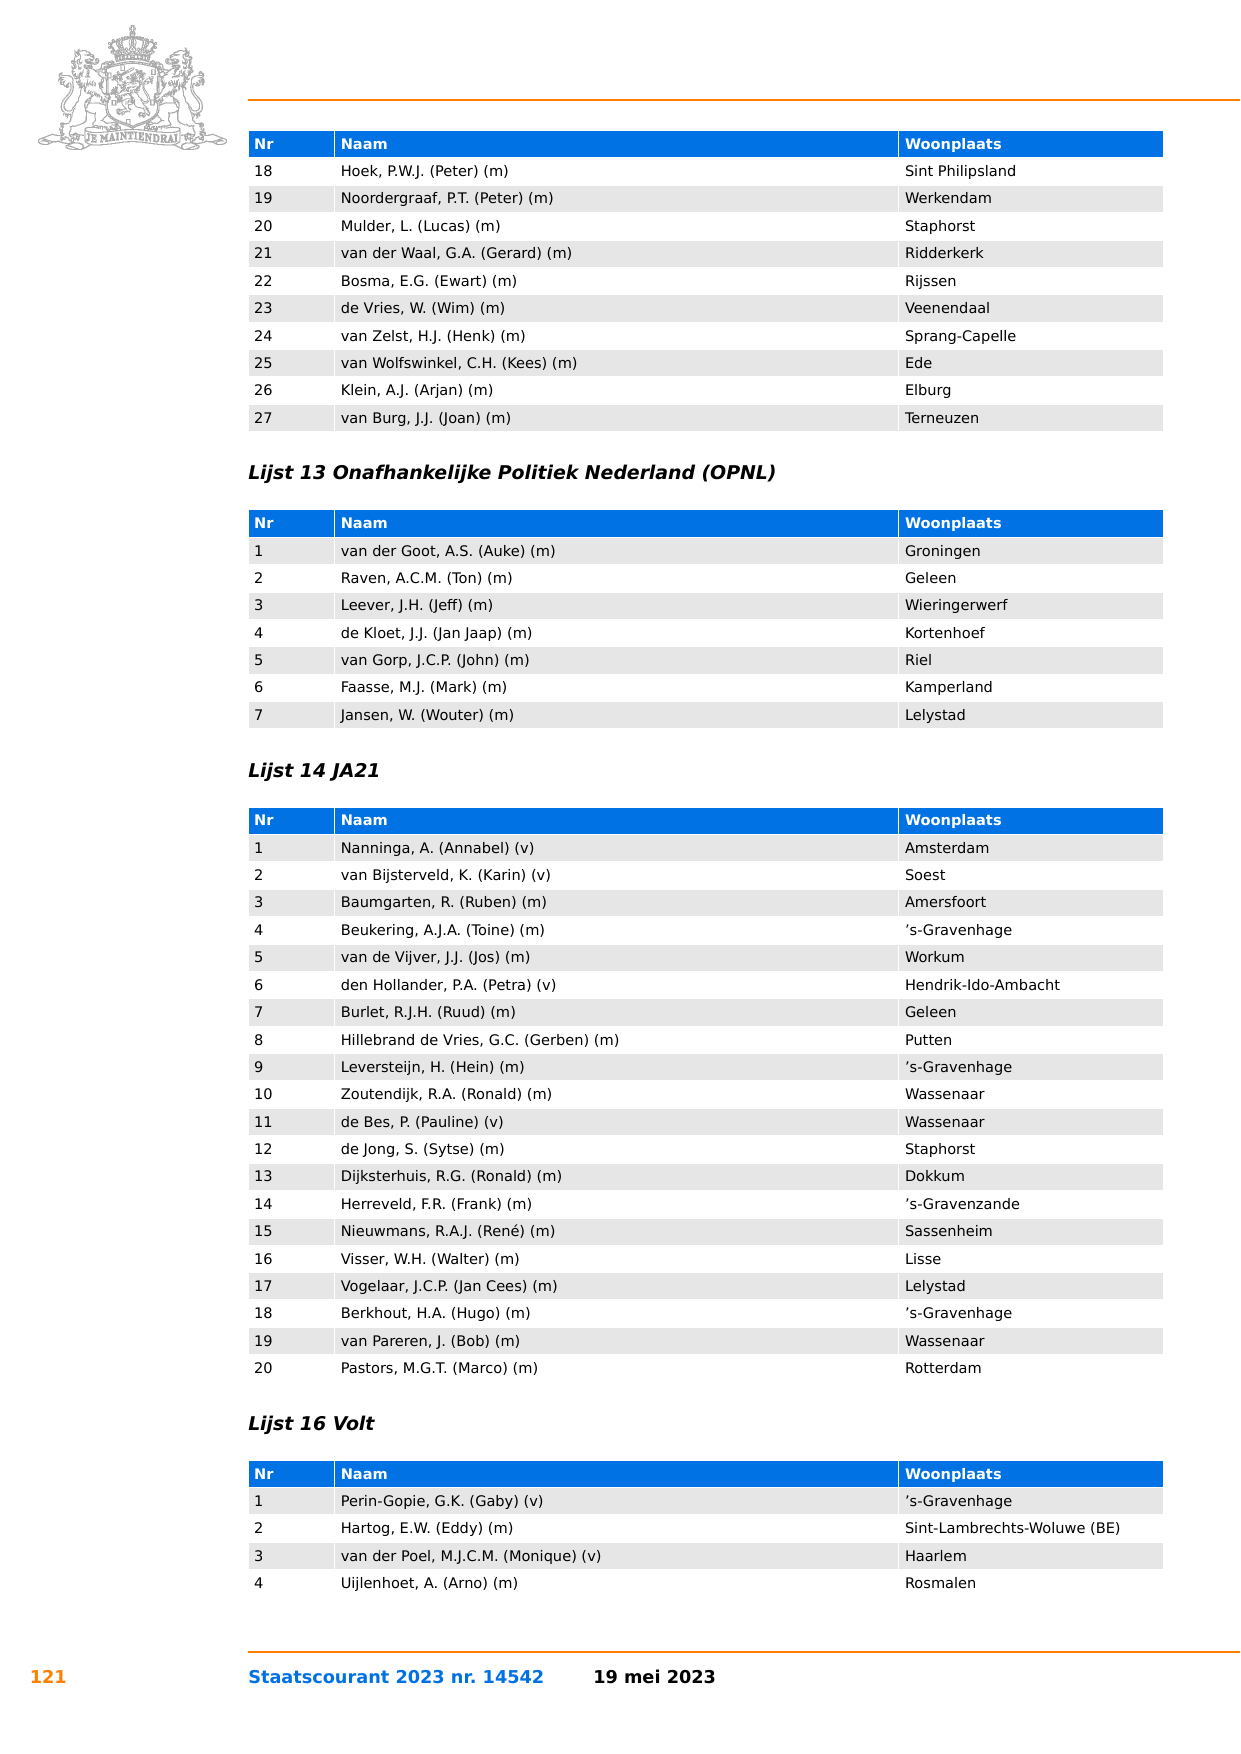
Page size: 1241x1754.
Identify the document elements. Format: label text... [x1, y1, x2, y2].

table_cell van Gorp, J.C.P. (John) (m) [335, 647, 898, 674]
table_cell 4 [249, 1570, 334, 1597]
table_cell Workum [899, 945, 1163, 971]
table_cell 14 [249, 1191, 334, 1217]
table_cell Vogelaar, J.C.P. (Jan Cees) (m) [335, 1273, 898, 1299]
table_cell 11 [249, 1109, 334, 1135]
table_cell Perin-Gopie, G.K. (Gaby) (v) [335, 1488, 898, 1514]
table_header Woonplaats [899, 808, 1163, 834]
table_cell Berkhout, H.A. (Hugo) (m) [335, 1301, 898, 1327]
table_cell Hillebrand de Vries, G.C. (Gerben) (m) [335, 1027, 898, 1053]
table_cell 6 [249, 675, 334, 701]
table_cell Lelystad [899, 1273, 1163, 1299]
table_cell Mulder, L. (Lucas) (m) [335, 213, 898, 239]
table_cell van Pareren, J. (Bob) (m) [335, 1328, 898, 1354]
table_cell 25 [249, 350, 334, 376]
table_cell Elburg [899, 378, 1163, 404]
table_cell Beukering, A.J.A. (Toine) (m) [335, 917, 898, 943]
table_cell Visser, W.H. (Walter) (m) [335, 1246, 898, 1272]
subtitle Lijst 16 Volt [248, 1413, 1163, 1435]
table_cell van Bijsterveld, K. (Karin) (v) [335, 862, 898, 889]
table_cell Jansen, W. (Wouter) (m) [335, 702, 898, 728]
table_cell Lelystad [899, 702, 1163, 728]
table_cell Uijlenhoet, A. (Arno) (m) [335, 1570, 898, 1597]
table_cell Raven, A.C.M. (Ton) (m) [335, 565, 898, 591]
table_cell 7 [249, 702, 334, 728]
table_cell Veenendaal [899, 295, 1163, 322]
table_cell Soest [899, 862, 1163, 889]
table_cell 4 [249, 917, 334, 943]
table_cell Sassenheim [899, 1219, 1163, 1245]
table_cell Lisse [899, 1246, 1163, 1272]
table_cell Leversteijn, H. (Hein) (m) [335, 1054, 898, 1080]
table_cell Geleen [899, 565, 1163, 591]
table_cell Riel [899, 647, 1163, 674]
table_header Naam [335, 808, 898, 834]
table_cell 18 [249, 1301, 334, 1327]
table_cell ’s-Gravenhage [899, 1301, 1163, 1327]
table_cell Geleen [899, 999, 1163, 1026]
table_cell 23 [249, 295, 334, 322]
table_cell 13 [249, 1164, 334, 1190]
table_cell den Hollander, P.A. (Petra) (v) [335, 972, 898, 998]
table_cell Rotterdam [899, 1355, 1163, 1382]
table_cell 22 [249, 268, 334, 294]
table_header Nr [249, 510, 334, 537]
table_cell Staphorst [899, 1136, 1163, 1163]
table_cell Bosma, E.G. (Ewart) (m) [335, 268, 898, 294]
table_cell Staphorst [899, 213, 1163, 239]
table_cell Kamperland [899, 675, 1163, 701]
table_cell de Kloet, J.J. (Jan Jaap) (m) [335, 620, 898, 646]
table_header Nr [249, 131, 334, 157]
table_cell Haarlem [899, 1543, 1163, 1569]
table_cell van der Poel, M.J.C.M. (Monique) (v) [335, 1543, 898, 1569]
table_cell 6 [249, 972, 334, 998]
table_cell van der Goot, A.S. (Auke) (m) [335, 538, 898, 564]
table_cell Hoek, P.W.J. (Peter) (m) [335, 158, 898, 185]
table_cell 12 [249, 1136, 334, 1163]
table_cell van der Waal, G.A. (Gerard) (m) [335, 241, 898, 267]
subtitle Lijst 14 JA21 [248, 759, 1163, 781]
table_cell de Jong, S. (Sytse) (m) [335, 1136, 898, 1163]
table_cell 5 [249, 945, 334, 971]
table_cell Herreveld, F.R. (Frank) (m) [335, 1191, 898, 1217]
table_cell Putten [899, 1027, 1163, 1053]
table_cell 27 [249, 405, 334, 431]
table_cell Zoutendijk, R.A. (Ronald) (m) [335, 1081, 898, 1108]
table_header Woonplaats [899, 1461, 1163, 1487]
table_cell 17 [249, 1273, 334, 1299]
table_cell Wassenaar [899, 1109, 1163, 1135]
table_cell ’s-Gravenhage [899, 917, 1163, 943]
table_cell Kortenhoef [899, 620, 1163, 646]
table_cell Hartog, E.W. (Eddy) (m) [335, 1516, 898, 1542]
table_cell 1 [249, 538, 334, 564]
table_cell 9 [249, 1054, 334, 1080]
table_cell Nieuwmans, R.A.J. (René) (m) [335, 1219, 898, 1245]
table_cell Leever, J.H. (Jeff) (m) [335, 593, 898, 619]
table_header Naam [335, 1461, 898, 1487]
table_cell 2 [249, 862, 334, 889]
table_header Nr [249, 808, 334, 834]
table_cell Rosmalen [899, 1570, 1163, 1597]
table_cell Wieringerwerf [899, 593, 1163, 619]
table_cell Werkendam [899, 186, 1163, 212]
table_cell 4 [249, 620, 334, 646]
table_cell ’s-Gravenhage [899, 1488, 1163, 1514]
table_cell Amersfoort [899, 890, 1163, 916]
table_cell Rijssen [899, 268, 1163, 294]
table_cell Baumgarten, R. (Ruben) (m) [335, 890, 898, 916]
table_cell Sprang-Capelle [899, 323, 1163, 349]
table_cell 19 [249, 186, 334, 212]
table_cell 19 [249, 1328, 334, 1354]
table_cell van de Vijver, J.J. (Jos) (m) [335, 945, 898, 971]
table_cell 26 [249, 378, 334, 404]
table_cell Groningen [899, 538, 1163, 564]
table_cell 20 [249, 213, 334, 239]
table_cell 16 [249, 1246, 334, 1272]
table_cell 24 [249, 323, 334, 349]
table_cell 3 [249, 1543, 334, 1569]
table_cell Burlet, R.J.H. (Ruud) (m) [335, 999, 898, 1026]
table_cell van Wolfswinkel, C.H. (Kees) (m) [335, 350, 898, 376]
table_cell Hendrik-Ido-Ambacht [899, 972, 1163, 998]
table_cell 18 [249, 158, 334, 185]
table_header Woonplaats [899, 510, 1163, 537]
table_cell Sint Philipsland [899, 158, 1163, 185]
table_cell Klein, A.J. (Arjan) (m) [335, 378, 898, 404]
table_cell de Bes, P. (Pauline) (v) [335, 1109, 898, 1135]
table_cell 2 [249, 565, 334, 591]
table_cell 5 [249, 647, 334, 674]
table_cell Wassenaar [899, 1328, 1163, 1354]
table_cell de Vries, W. (Wim) (m) [335, 295, 898, 322]
table_cell 7 [249, 999, 334, 1026]
table_cell Dijksterhuis, R.G. (Ronald) (m) [335, 1164, 898, 1190]
table_cell ’s-Gravenhage [899, 1054, 1163, 1080]
table_cell Ede [899, 350, 1163, 376]
table_cell van Zelst, H.J. (Henk) (m) [335, 323, 898, 349]
table_cell Noordergraaf, P.T. (Peter) (m) [335, 186, 898, 212]
table_cell 2 [249, 1516, 334, 1542]
subtitle Lijst 13 Onafhankelijke Politiek Nederland (OPNL) [248, 462, 1163, 484]
table_cell 1 [249, 1488, 334, 1514]
table_cell Pastors, M.G.T. (Marco) (m) [335, 1355, 898, 1382]
table_cell Faasse, M.J. (Mark) (m) [335, 675, 898, 701]
table_cell Sint-Lambrechts-Woluwe (BE) [899, 1516, 1163, 1542]
table_cell van Burg, J.J. (Joan) (m) [335, 405, 898, 431]
table_cell 3 [249, 890, 334, 916]
table_cell 10 [249, 1081, 334, 1108]
picture [38, 25, 227, 150]
table_cell Amsterdam [899, 835, 1163, 861]
table_header Woonplaats [899, 131, 1163, 157]
table_cell Ridderkerk [899, 241, 1163, 267]
table_header Nr [249, 1461, 334, 1487]
table_cell 3 [249, 593, 334, 619]
table_cell 20 [249, 1355, 334, 1382]
table_cell ’s-Gravenzande [899, 1191, 1163, 1217]
table_header Naam [335, 131, 898, 157]
table_cell Nanninga, A. (Annabel) (v) [335, 835, 898, 861]
table_cell Dokkum [899, 1164, 1163, 1190]
table_header Naam [335, 510, 898, 537]
table_cell 1 [249, 835, 334, 861]
table_cell Wassenaar [899, 1081, 1163, 1108]
table_cell Terneuzen [899, 405, 1163, 431]
table_cell 15 [249, 1219, 334, 1245]
table_cell 21 [249, 241, 334, 267]
table_cell 8 [249, 1027, 334, 1053]
